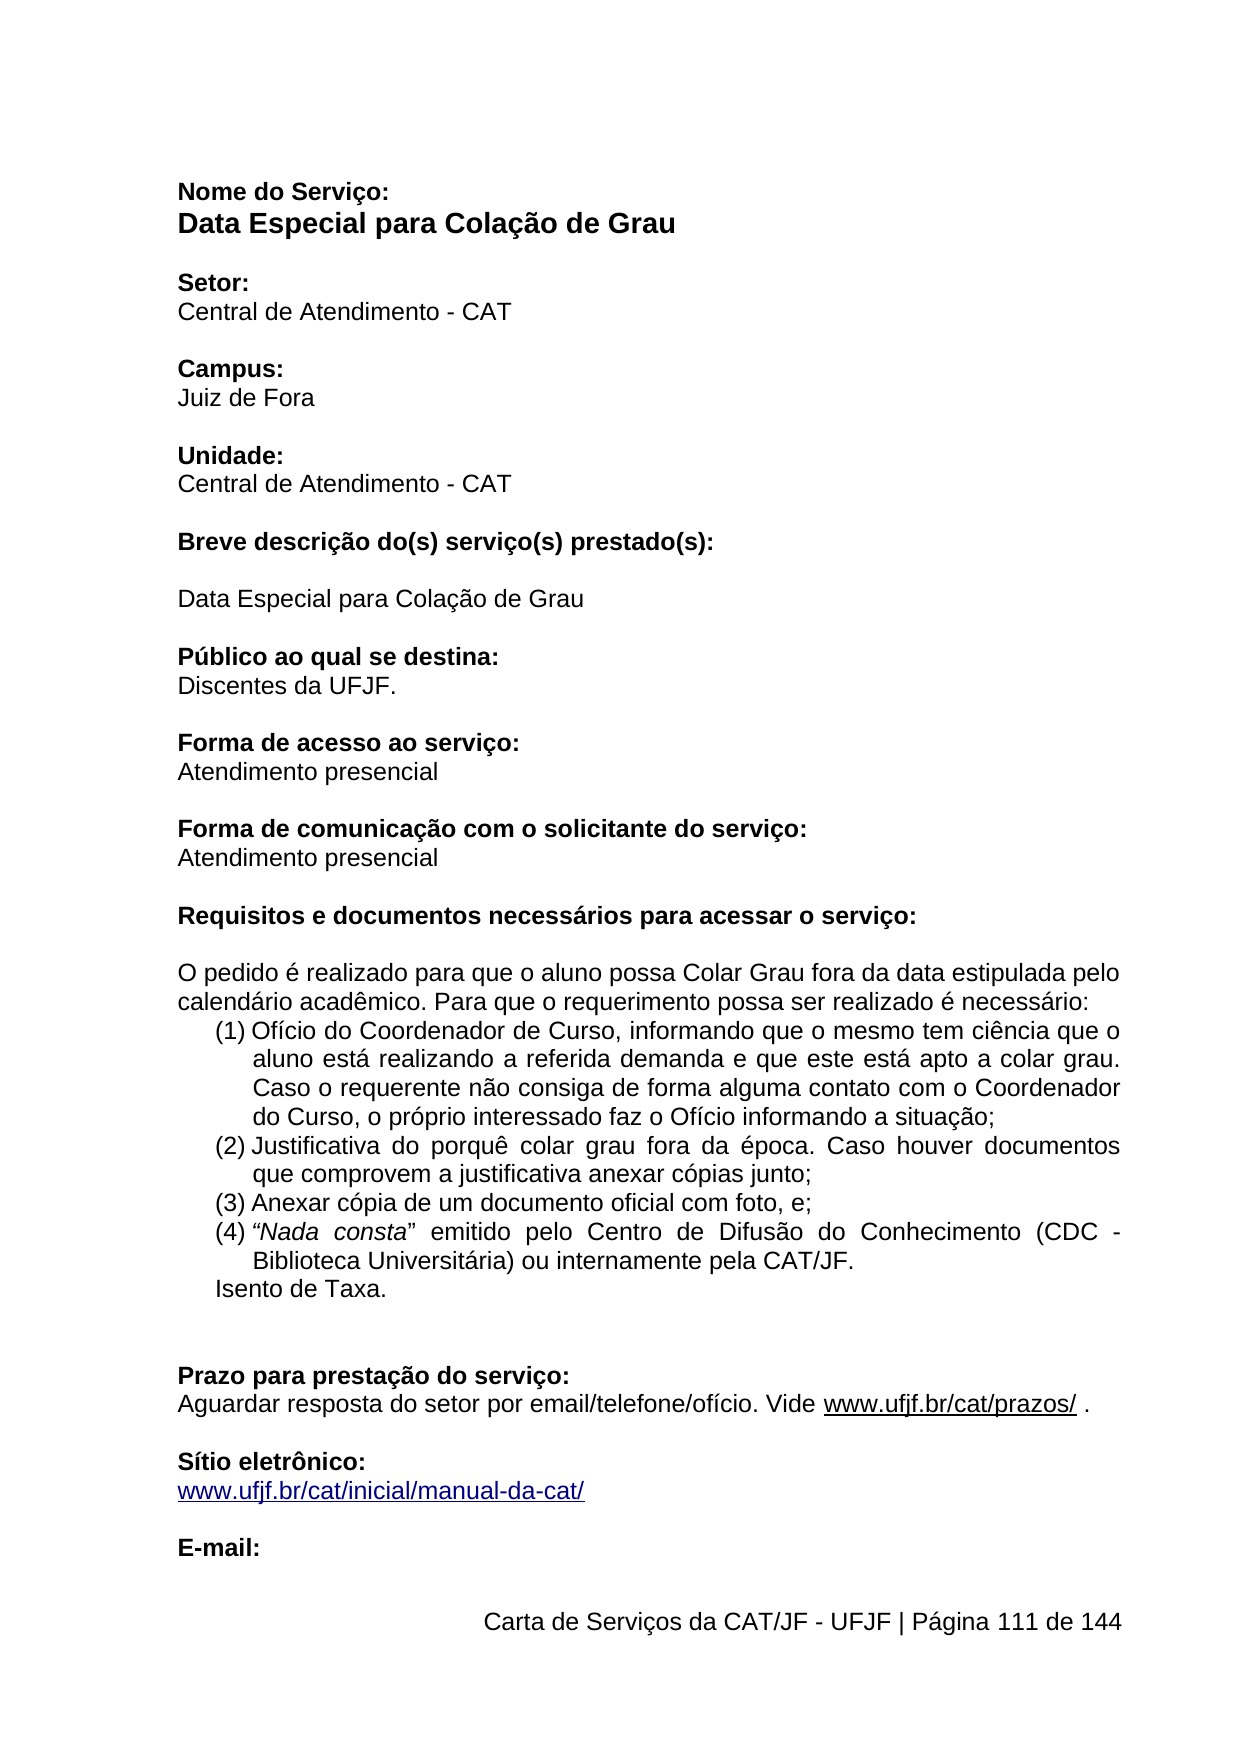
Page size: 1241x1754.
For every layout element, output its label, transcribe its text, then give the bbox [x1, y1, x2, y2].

text Forma de comunicação com o solicitante do serviço: Atendimento presencial [177, 814, 1122, 872]
list “Nada consta” emitido pelo Centro de Difusão do Conhecimento (CDC - Biblioteca Universitária) ou internamente pela CAT/JF. [215, 1217, 1122, 1274]
text Público ao qual se destina: Discentes da UFJF. [177, 642, 1122, 728]
text Nome do Serviço: [177, 177, 1122, 206]
text Unidade: Central de Atendimento - CAT [177, 441, 1122, 498]
text O pedido é realizado para que o aluno possa Colar Grau fora da data estipulada pelo calendário acadêmico. Para que o requerimento possa ser realizado é necessário: [177, 929, 1122, 1016]
list Ofício do Coordenador de Curso, informando que o mesmo tem ciência que o aluno está realizando a referida demanda e que este está apto a colar grau. Caso o requerente não consiga de forma alguma contato com o Coordenador do Curso, o próprio interessado faz o Ofício informando a situação; [215, 1016, 1122, 1131]
text Data Especial para Colação de Grau [177, 584, 1122, 613]
text Setor: Central de Atendimento - CAT [177, 268, 1122, 326]
text Campus: Juiz de Fora [177, 354, 1122, 412]
text Requisitos e documentos necessários para acessar o serviço: [177, 901, 1122, 929]
list Anexar cópia de um documento oficial com foto, e; [215, 1188, 1122, 1217]
text Breve descrição do(s) serviço(s) prestado(s): [177, 527, 1122, 584]
text E-mail: [177, 1533, 1122, 1562]
text Forma de acesso ao serviço: Atendimento presencial [177, 728, 1122, 814]
list Justificativa do porquê colar grau fora da época. Caso houver documentos que comprovem a justificativa anexar cópias junto; [215, 1131, 1122, 1188]
text Sítio eletrônico: www.ufjf.br/cat/inicial/manual-da-cat/ [177, 1447, 1122, 1504]
list Isento de Taxa. [215, 1274, 1122, 1303]
subtitle Data Especial para Colação de Grau [177, 206, 1122, 239]
text Prazo para prestação do serviço: Aguardar resposta do setor por email/telefone/ofício. Vide www.ufjf.br/cat/prazos/ . [177, 1361, 1122, 1447]
